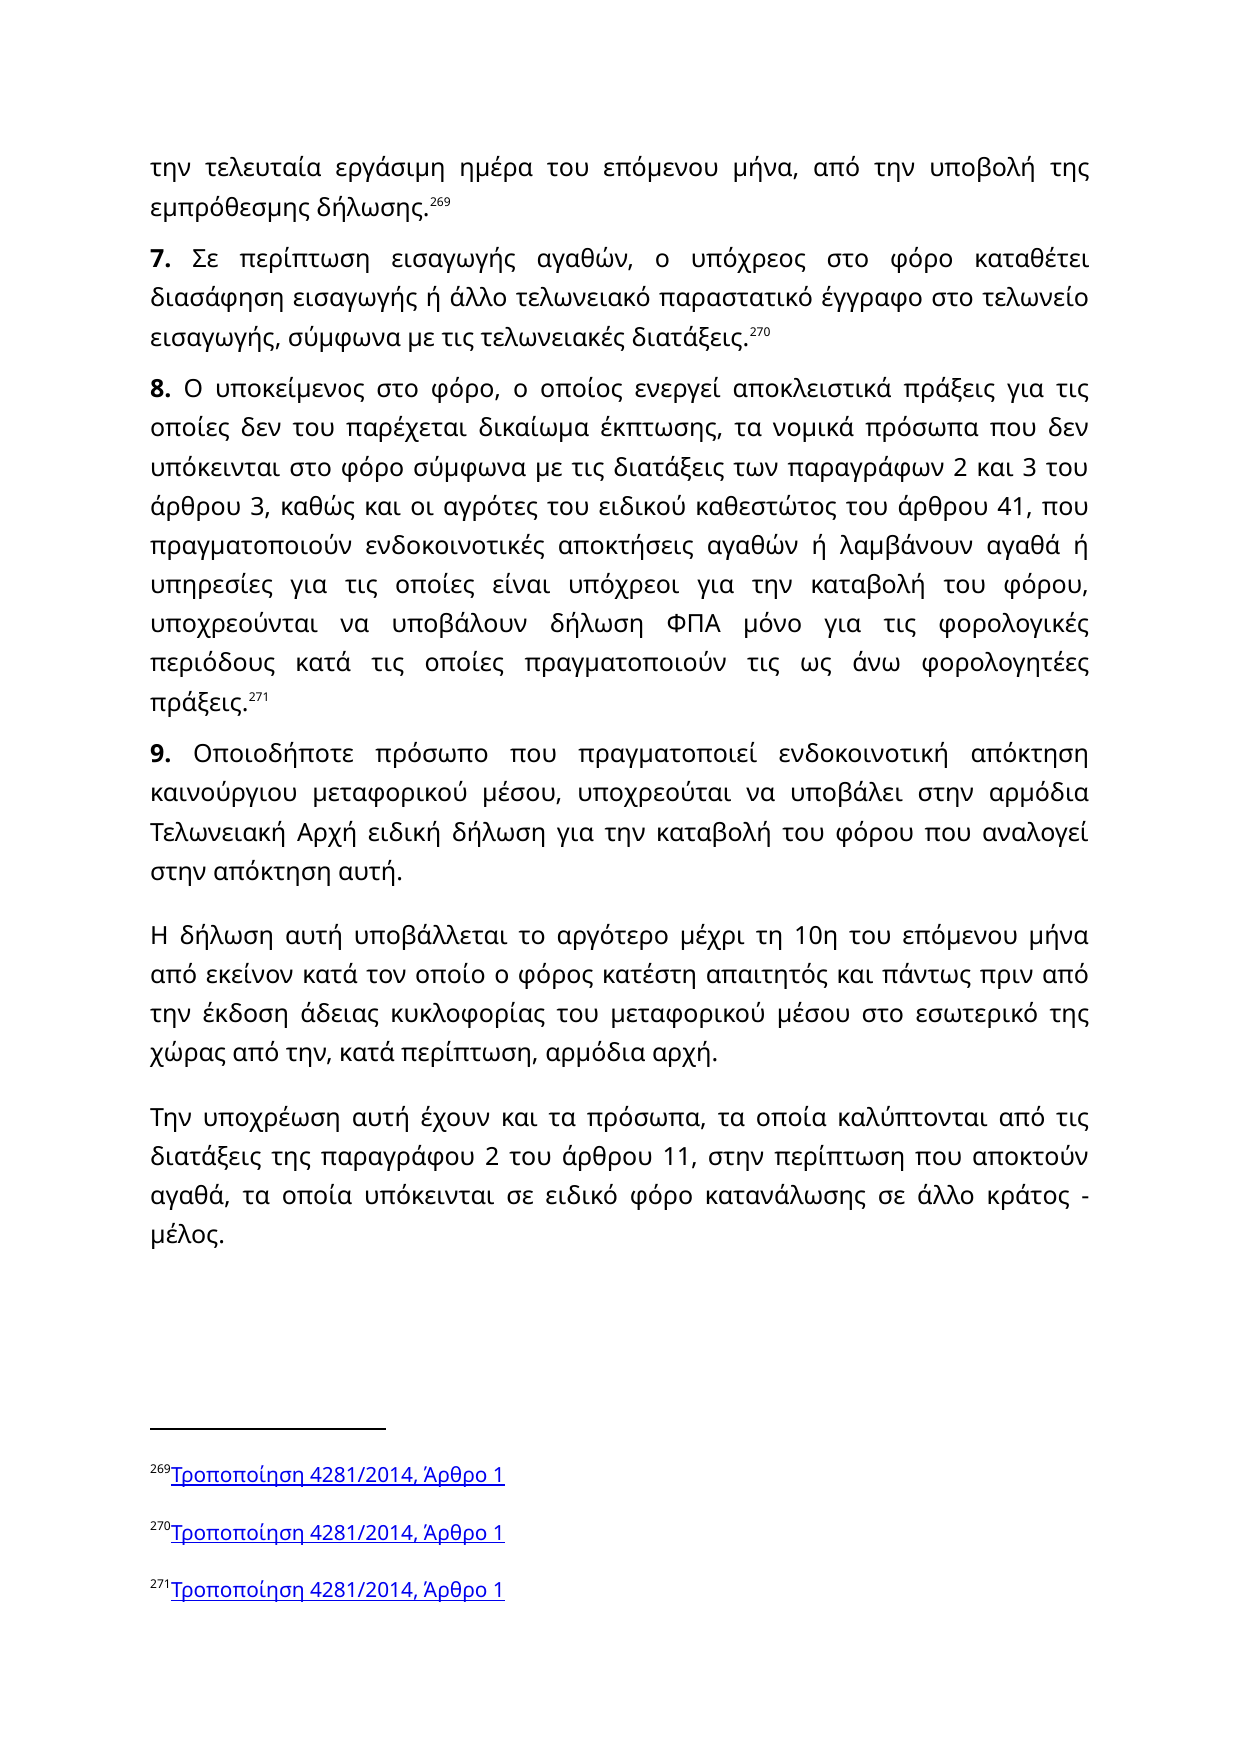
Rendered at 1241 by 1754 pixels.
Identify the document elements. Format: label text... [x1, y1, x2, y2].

text 8. Ο υποκείμενος στο φόρο, ο οποίος ενεργεί αποκλειστικά πράξεις για τις οποίες δεν του παρέχεται δικαίωμα έκπτωσης, τα νομικά πρόσωπα που δεν υπόκεινται στο φόρο σύμφωνα με τις διατάξεις των παραγράφων 2 και 3 του άρθρου 3, καθώς και οι αγρότες του ειδικού καθεστώτος του άρθρου 41, που πραγματοποιούν ενδοκοινοτικές αποκτήσεις αγαθών ή λαμβάνουν αγαθά ή υπηρεσίες για τις οποίες είναι υπόχρεοι για την καταβολή του φόρου, υποχρεούνται να υποβάλουν δήλωση ΦΠΑ μόνο για τις φορολογικές περιόδους κατά τις οποίες πραγματοποιούν τις ως άνω φορολογητέες πράξεις. [150, 371, 1090, 718]
text 7. Σε περίπτωση εισαγωγής αγαθών, ο υπόχρεος στο φόρο καταθέτει διασάφηση εισαγωγής ή άλλο τελωνειακό παραστατικό έγγραφο στο τελωνείο εισαγωγής, σύμφωνα με τις τελωνειακές διατάξεις. [150, 241, 1090, 353]
text την τελευταία εργάσιμη ημέρα του επόμενου μήνα, από την υποβολή της εμπρόθεσμης δήλωσης. [150, 150, 1090, 223]
text Την υποχρέωση αυτή έχουν και τα πρόσωπα, τα οποία καλύπτονται από τις διατάξεις της παραγράφου 2 του άρθρου 11, στην περίπτωση που αποκτούν αγαθά, τα οποία υπόκεινται σε ειδικό φόρο κατανάλωσης σε άλλο κράτος - μέλος. [150, 1099, 1090, 1251]
text Τροποποίηση 4281/2014, Άρθρο 1 [150, 1576, 1090, 1604]
text Τροποποίηση 4281/2014, Άρθρο 1 [150, 1518, 1090, 1546]
text 9. Οποιοδήποτε πρόσωπο που πραγματοποιεί ενδοκοινοτική απόκτηση καινούργιου μεταφορικού μέσου, υποχρεούται να υποβάλει στην αρμόδια Τελωνειακή Αρχή ειδική δήλωση για την καταβολή του φόρου που αναλογεί στην απόκτηση αυτή. [150, 736, 1090, 887]
text Τροποποίηση 4281/2014, Άρθρο 1 [150, 1460, 1090, 1489]
text Η δήλωση αυτή υποβάλλεται το αργότερο μέχρι τη 10η του επόμενου μήνα από εκείνον κατά τον οποίο ο φόρος κατέστη απαιτητός και πάντως πριν από την έκδοση άδειας κυκλοφορίας του μεταφορικού μέσου στο εσωτερικό της χώρας από την, κατά περίπτωση, αρμόδια αρχή. [150, 917, 1090, 1069]
